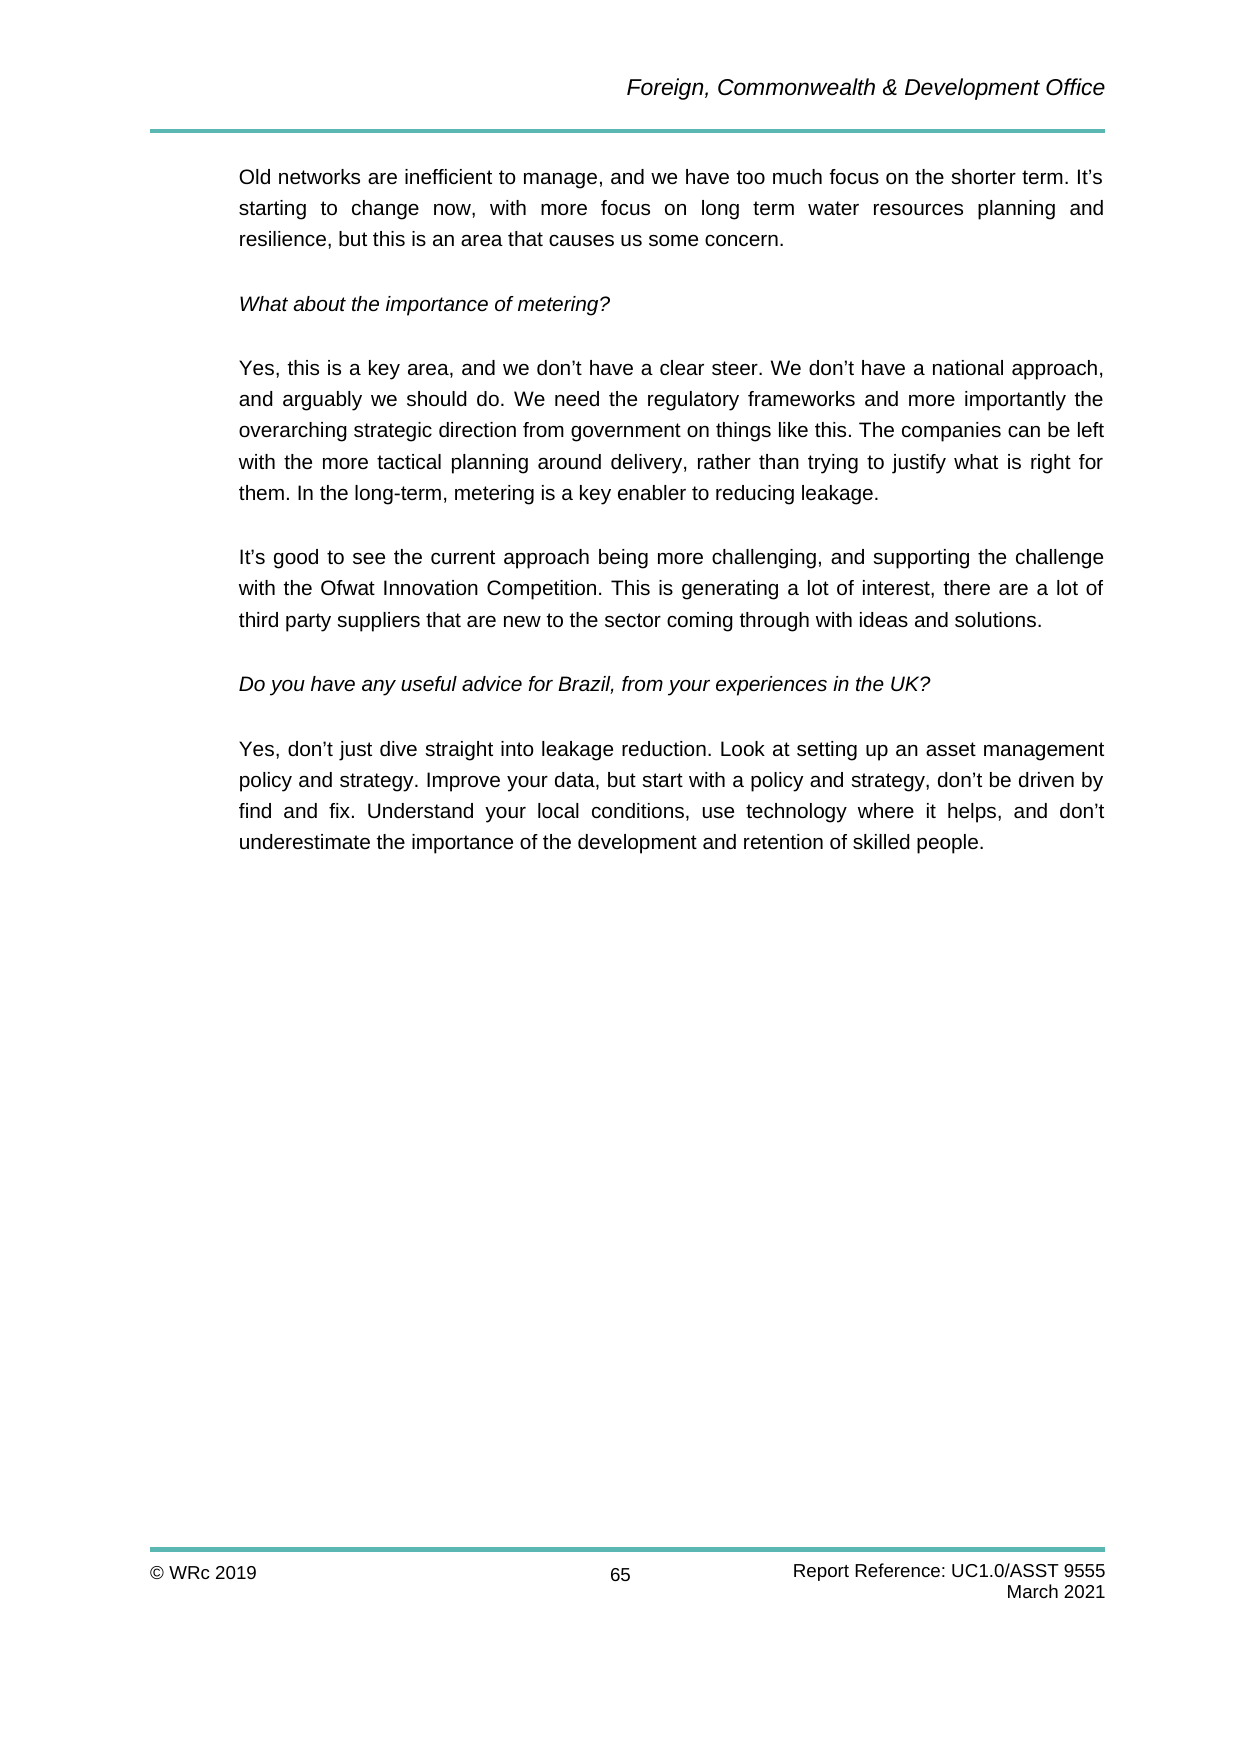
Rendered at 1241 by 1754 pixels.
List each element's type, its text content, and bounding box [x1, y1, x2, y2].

text What about the importance of metering? [239, 292, 1105, 316]
text Yes, don’t just dive straight into leakage reduction. Look at setting up an asset management policy and strategy. Improve your data, but start with a policy and strategy, don’t be driven by find and fix. Understand your local conditions, use technology where it helps, and don’t underestimate the importance of the development and retention of skilled people. [239, 736, 1105, 854]
text It’s good to see the current approach being more challenging, and supporting the challenge with the Ofwat Innovation Competition. This is generating a lot of interest, there are a lot of third party suppliers that are new to the sector coming through with ideas and solutions. [239, 545, 1105, 631]
text Yes, this is a key area, and we don’t have a clear steer. We don’t have a national approach, and arguably we should do. We need the regulatory frameworks and more importantly the overarching strategic direction from government on things like this. The companies can be left with the more tactical planning around delivery, rather than trying to justify what is right for them. In the long-term, metering is a key enabler to reducing leakage. [239, 356, 1105, 504]
text Do you have any useful advice for Brazil, from your experiences in the UK? [239, 672, 1105, 696]
text Old networks are inefficient to manage, and we have too much focus on the shorter term. It’s starting to change now, with more focus on long term water resources planning and resilience, but this is an area that causes us some concern. [239, 165, 1105, 251]
